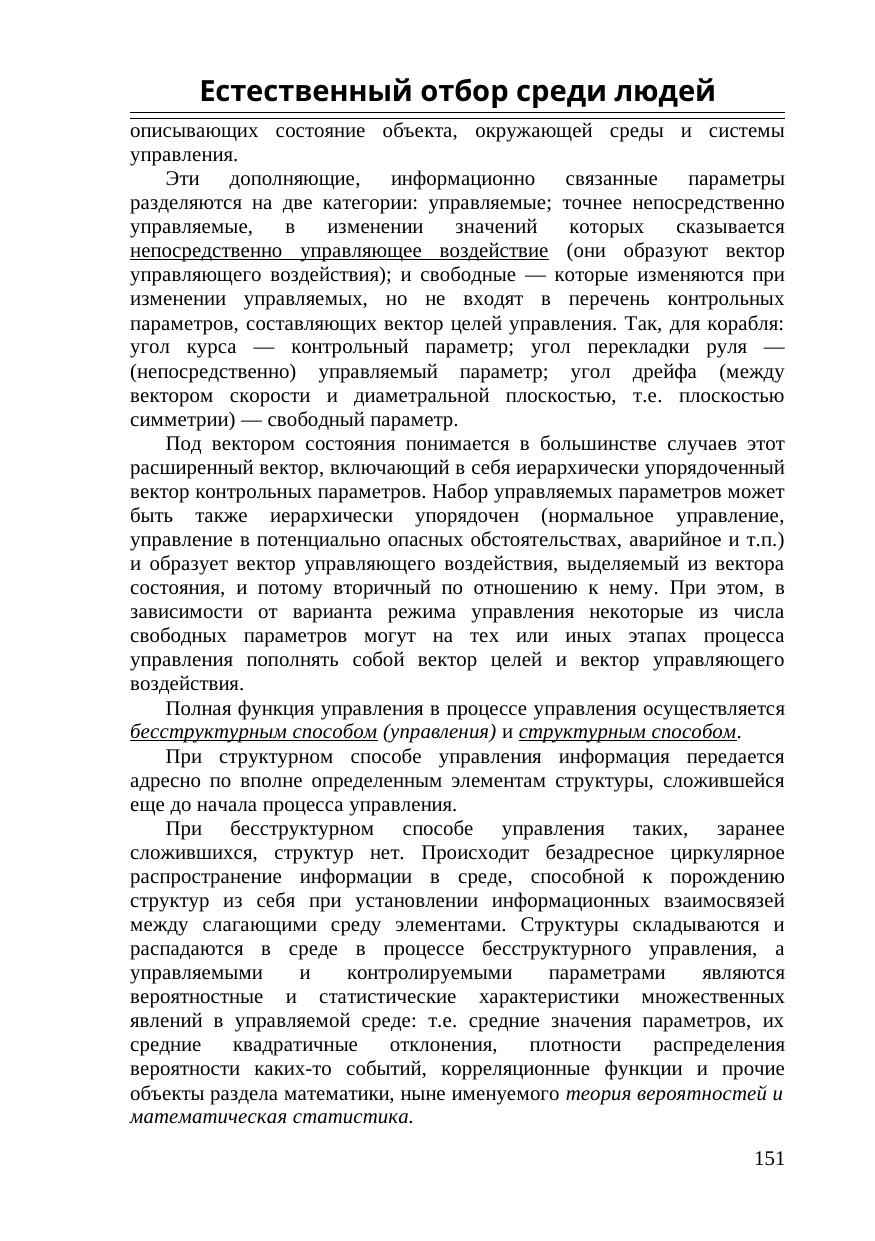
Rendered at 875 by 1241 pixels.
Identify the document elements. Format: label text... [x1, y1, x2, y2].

text При бесструктурном способе управления таких, заранее сложившихся, структур нет. Происходит безадресное циркулярное распространение информации в среде, способной к порождению структур из себя при установлении информационных взаимосвязей между слагающими среду элементами. Структуры складываются и распадаются в среде в процессе бесструктурного управления, а управляемыми и контролируемыми параметрами являются вероятностные и статистические характеристики множественных явлений в управляемой среде: т.е. средние значения параметров, их средние квадратичные отклонения, плотности распределения вероятности каких-то событий, корреляционные функции и прочие объекты раздела математики, ныне именуемого теория вероятностей и математическая статистика. [130, 816, 785, 1128]
text При структурном способе управления информация передается адресно по вполне определенным элементам структуры, сложившейся еще до начала процесса управления. [130, 743, 785, 816]
text Под вектором состояния понимается в большинстве случаев этот расширенный вектор, включающий в себя иерархически упорядоченный вектор контрольных параметров. Набор управляемых параметров может быть также иерархически упорядочен (нормальное управление, управление в потенциально опасных обстоятельствах, аварийное и т.п.) и образует вектор управляющего воздействия, выделяемый из вектора состояния, и потому вторичный по отношению к нему. При этом, в зависимости от варианта режима управления некоторые из числа свободных параметров могут на тех или иных этапах процесса управления пополнять собой вектор целей и вектор управляющего воздействия. [130, 431, 785, 695]
text описывающих состояние объекта, окружающей среды и системы управления. [130, 119, 785, 166]
text Эти дополняющие, информационно связанные параметры разделяются на две категории: управляемые; точнее непосредственно управляемые, в изменении значений которых сказывается непосредственно управляющее воздействие (они образуют вектор управляющего воздействия); и свободные — которые изменяются при изменении управляемых, но не входят в перечень контрольных параметров, составляющих вектор целей управления. Так, для корабля: угол курса — контрольный параметр; угол перекладки руля — (непосредственно) управляемый параметр; угол дрейфа (между вектором скорости и диаметральной плоскостью, т.е. плоскостью симметрии) — свободный параметр. [130, 166, 785, 431]
text Полная функция управления в процессе управления осуществляется бесструктурным способом (управления) и структурным способом. [130, 695, 785, 743]
